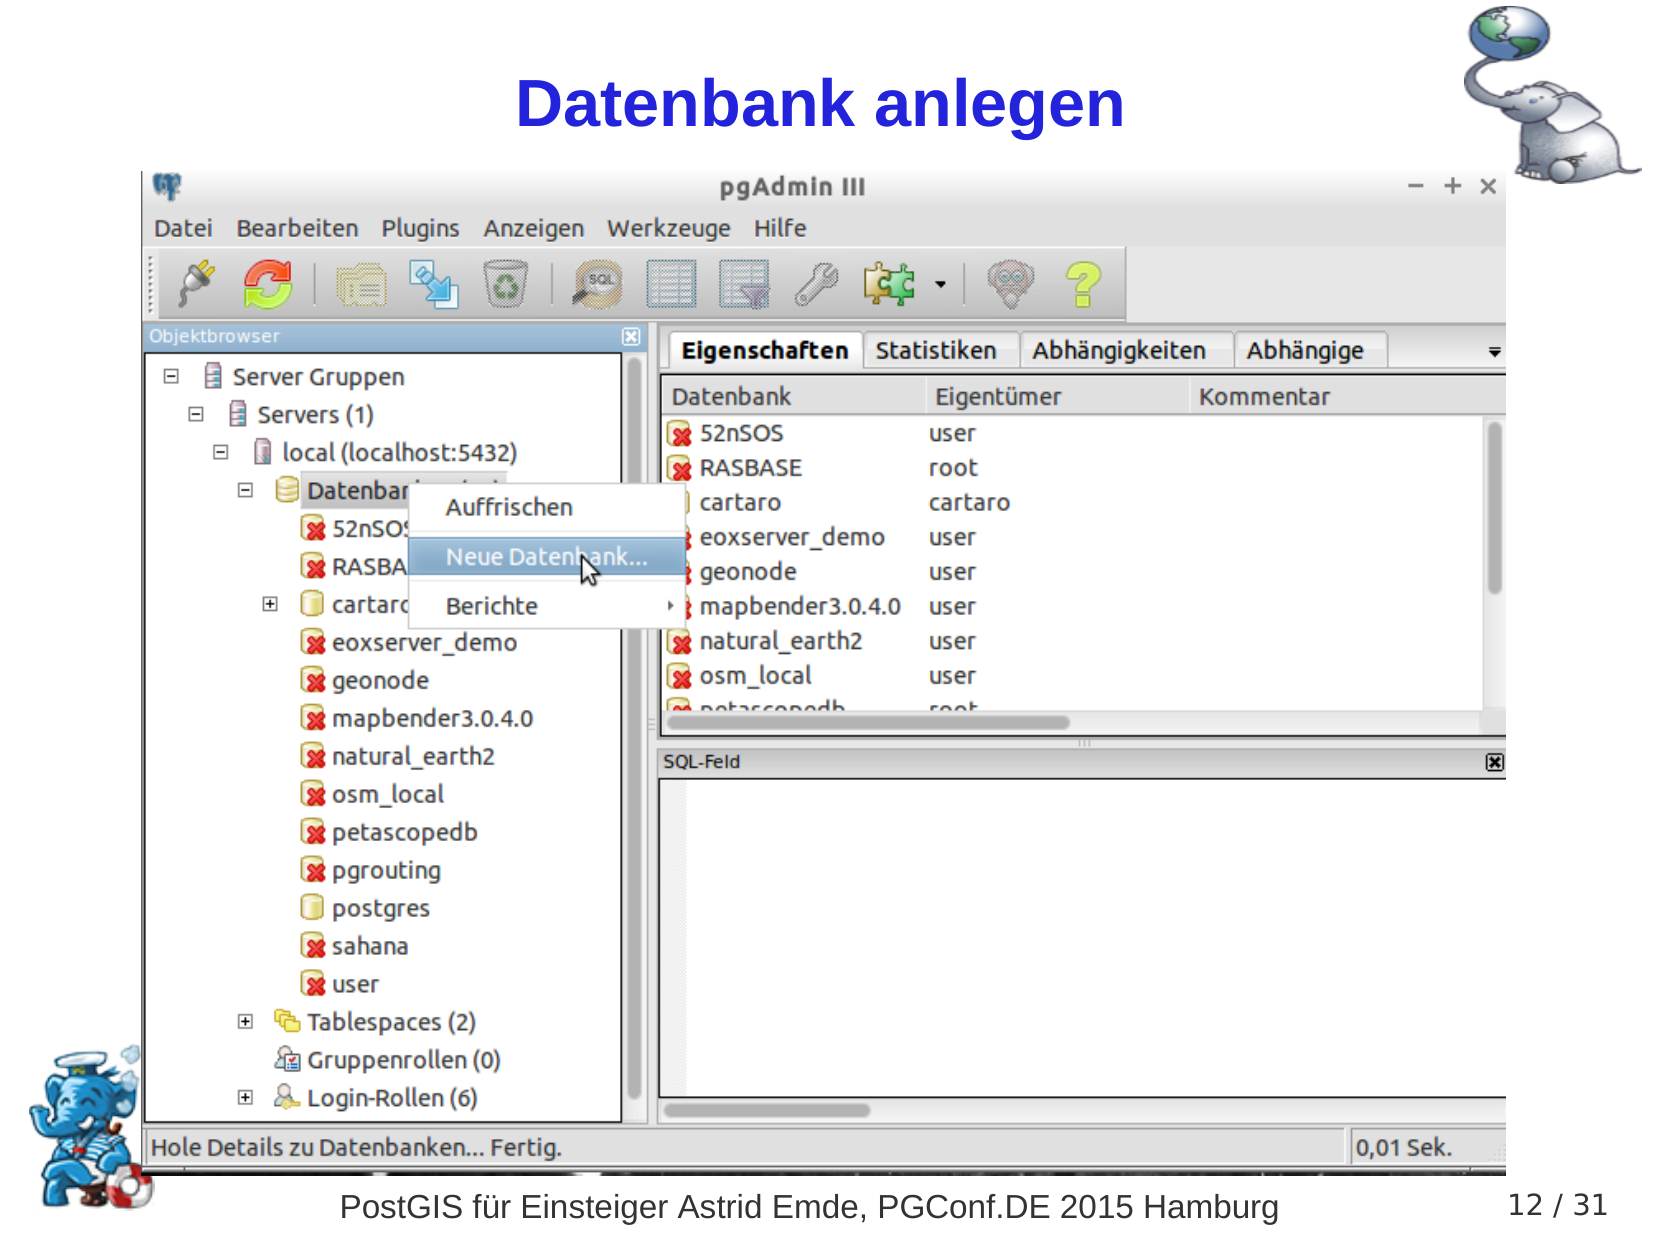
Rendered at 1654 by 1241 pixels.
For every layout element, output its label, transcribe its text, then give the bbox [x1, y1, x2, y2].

title Datenbank anlegen [76, 29, 1565, 178]
picture [29, 6, 1642, 1211]
